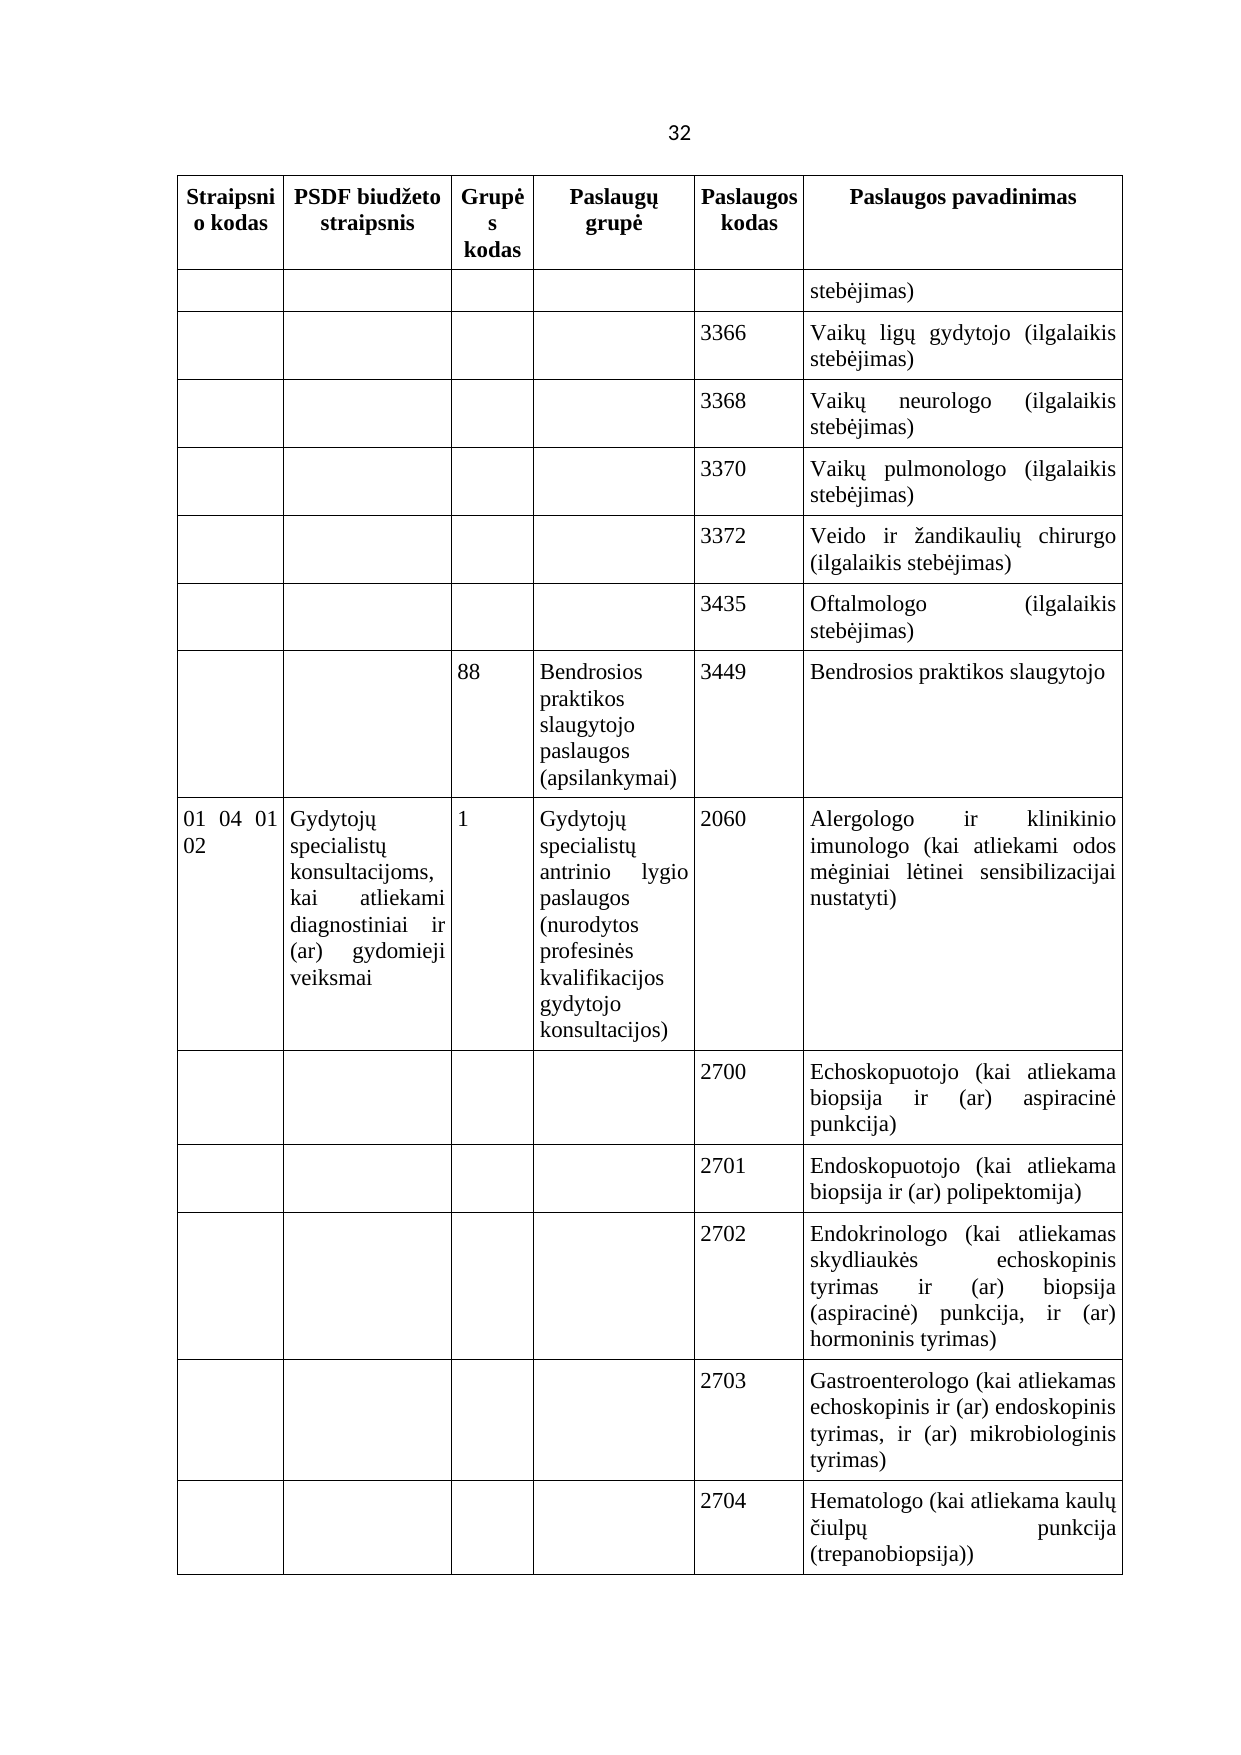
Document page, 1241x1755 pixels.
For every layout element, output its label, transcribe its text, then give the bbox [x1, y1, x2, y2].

table_cell Vaikų neurologo (ilgalaikis stebėjimas) [804, 380, 1122, 447]
table_cell [284, 584, 451, 650]
table_cell 3366 [695, 312, 803, 379]
table_header Paslaugos kodas [695, 176, 803, 269]
table_cell [452, 1051, 533, 1144]
table_cell [534, 1360, 694, 1479]
table_cell Gastroenterologo (kai atliekamas echoskopinis ir (ar) endoskopinis tyrimas, ir (ar) mikrobiologinis tyrimas) [804, 1360, 1122, 1479]
table_header Grupės kodas [452, 176, 533, 269]
table_cell [284, 380, 451, 447]
table_cell Vaikų pulmonologo (ilgalaikis stebėjimas) [804, 448, 1122, 514]
table_cell 2703 [695, 1360, 803, 1479]
table_cell Gydytojų specialistų konsultacijoms, kai atliekami diagnostiniai ir (ar) gydomieji veiksmai [284, 798, 451, 1050]
table_cell 2060 [695, 798, 803, 1050]
table_cell [178, 1213, 283, 1359]
table_cell 1 [452, 798, 533, 1050]
table_cell [178, 1481, 283, 1574]
table_cell [284, 1051, 451, 1144]
table_cell [178, 380, 283, 447]
table_cell [178, 516, 283, 582]
table_cell Bendrosios praktikos slaugytojo [804, 651, 1122, 797]
table_cell [284, 312, 451, 379]
table_header Paslaugų grupė [534, 176, 694, 269]
table_cell [534, 1481, 694, 1574]
table_cell 3372 [695, 516, 803, 582]
table_cell Oftalmologo (ilgalaikis stebėjimas) [804, 584, 1122, 650]
table_cell Gydytojų specialistų antrinio lygio paslaugos (nurodytos profesinės kvalifikacijos gydytojo konsultacijos) [534, 798, 694, 1050]
table_cell [284, 516, 451, 582]
table_cell [284, 1360, 451, 1479]
table_cell [452, 1360, 533, 1479]
table_cell [178, 1145, 283, 1212]
table_cell [284, 1481, 451, 1574]
table_cell [452, 1481, 533, 1574]
table_cell Bendrosios praktikos slaugytojo paslaugos (apsilankymai) [534, 651, 694, 797]
table_cell [534, 270, 694, 311]
table_cell [534, 448, 694, 514]
table_cell Vaikų ligų gydytojo (ilgalaikis stebėjimas) [804, 312, 1122, 379]
table_cell [284, 1145, 451, 1212]
table_header Paslaugos pavadinimas [804, 176, 1122, 269]
table_cell 01 04 01 02 [178, 798, 283, 1050]
table_cell 88 [452, 651, 533, 797]
table_cell [178, 270, 283, 311]
table_cell [534, 1213, 694, 1359]
table_cell 3370 [695, 448, 803, 514]
table_cell [452, 270, 533, 311]
table_cell Alergologo ir klinikinio imunologo (kai atliekami odos mėginiai lėtinei sensibilizacijai nustatyti) [804, 798, 1122, 1050]
table_cell [695, 270, 803, 311]
table_cell [534, 380, 694, 447]
table_cell Echoskopuotojo (kai atliekama biopsija ir (ar) aspiracinė punkcija) [804, 1051, 1122, 1144]
table_cell 3449 [695, 651, 803, 797]
table_cell stebėjimas) [804, 270, 1122, 311]
table_cell [178, 312, 283, 379]
table_cell [452, 380, 533, 447]
table_cell 3368 [695, 380, 803, 447]
table_cell [534, 516, 694, 582]
table_cell [534, 584, 694, 650]
table_cell [284, 448, 451, 514]
table_cell [452, 448, 533, 514]
table_cell [178, 651, 283, 797]
table_cell Endoskopuotojo (kai atliekama biopsija ir (ar) polipektomija) [804, 1145, 1122, 1212]
table_cell 3435 [695, 584, 803, 650]
table_cell 2700 [695, 1051, 803, 1144]
table_cell [178, 448, 283, 514]
table_cell Endokrinologo (kai atliekamas skydliaukės echoskopinis tyrimas ir (ar) biopsija (aspiracinė) punkcija, ir (ar) hormoninis tyrimas) [804, 1213, 1122, 1359]
table_cell 2701 [695, 1145, 803, 1212]
table_cell [534, 1051, 694, 1144]
table_cell [534, 1145, 694, 1212]
table_cell [284, 270, 451, 311]
table_cell [452, 516, 533, 582]
table_header Straipsnio kodas [178, 176, 283, 269]
table_cell [178, 1360, 283, 1479]
table_cell [534, 312, 694, 379]
table_cell [452, 1145, 533, 1212]
table_cell Veido ir žandikaulių chirurgo (ilgalaikis stebėjimas) [804, 516, 1122, 582]
table_cell [178, 584, 283, 650]
table_cell [452, 1213, 533, 1359]
table_cell [284, 651, 451, 797]
table_cell [178, 1051, 283, 1144]
table_cell [452, 312, 533, 379]
table_cell 2704 [695, 1481, 803, 1574]
table_cell 2702 [695, 1213, 803, 1359]
table_cell [284, 1213, 451, 1359]
table_cell [452, 584, 533, 650]
table_header PSDF biudžeto straipsnis [284, 176, 451, 269]
table_cell Hematologo (kai atliekama kaulų čiulpų punkcija (trepanobiopsija)) [804, 1481, 1122, 1574]
